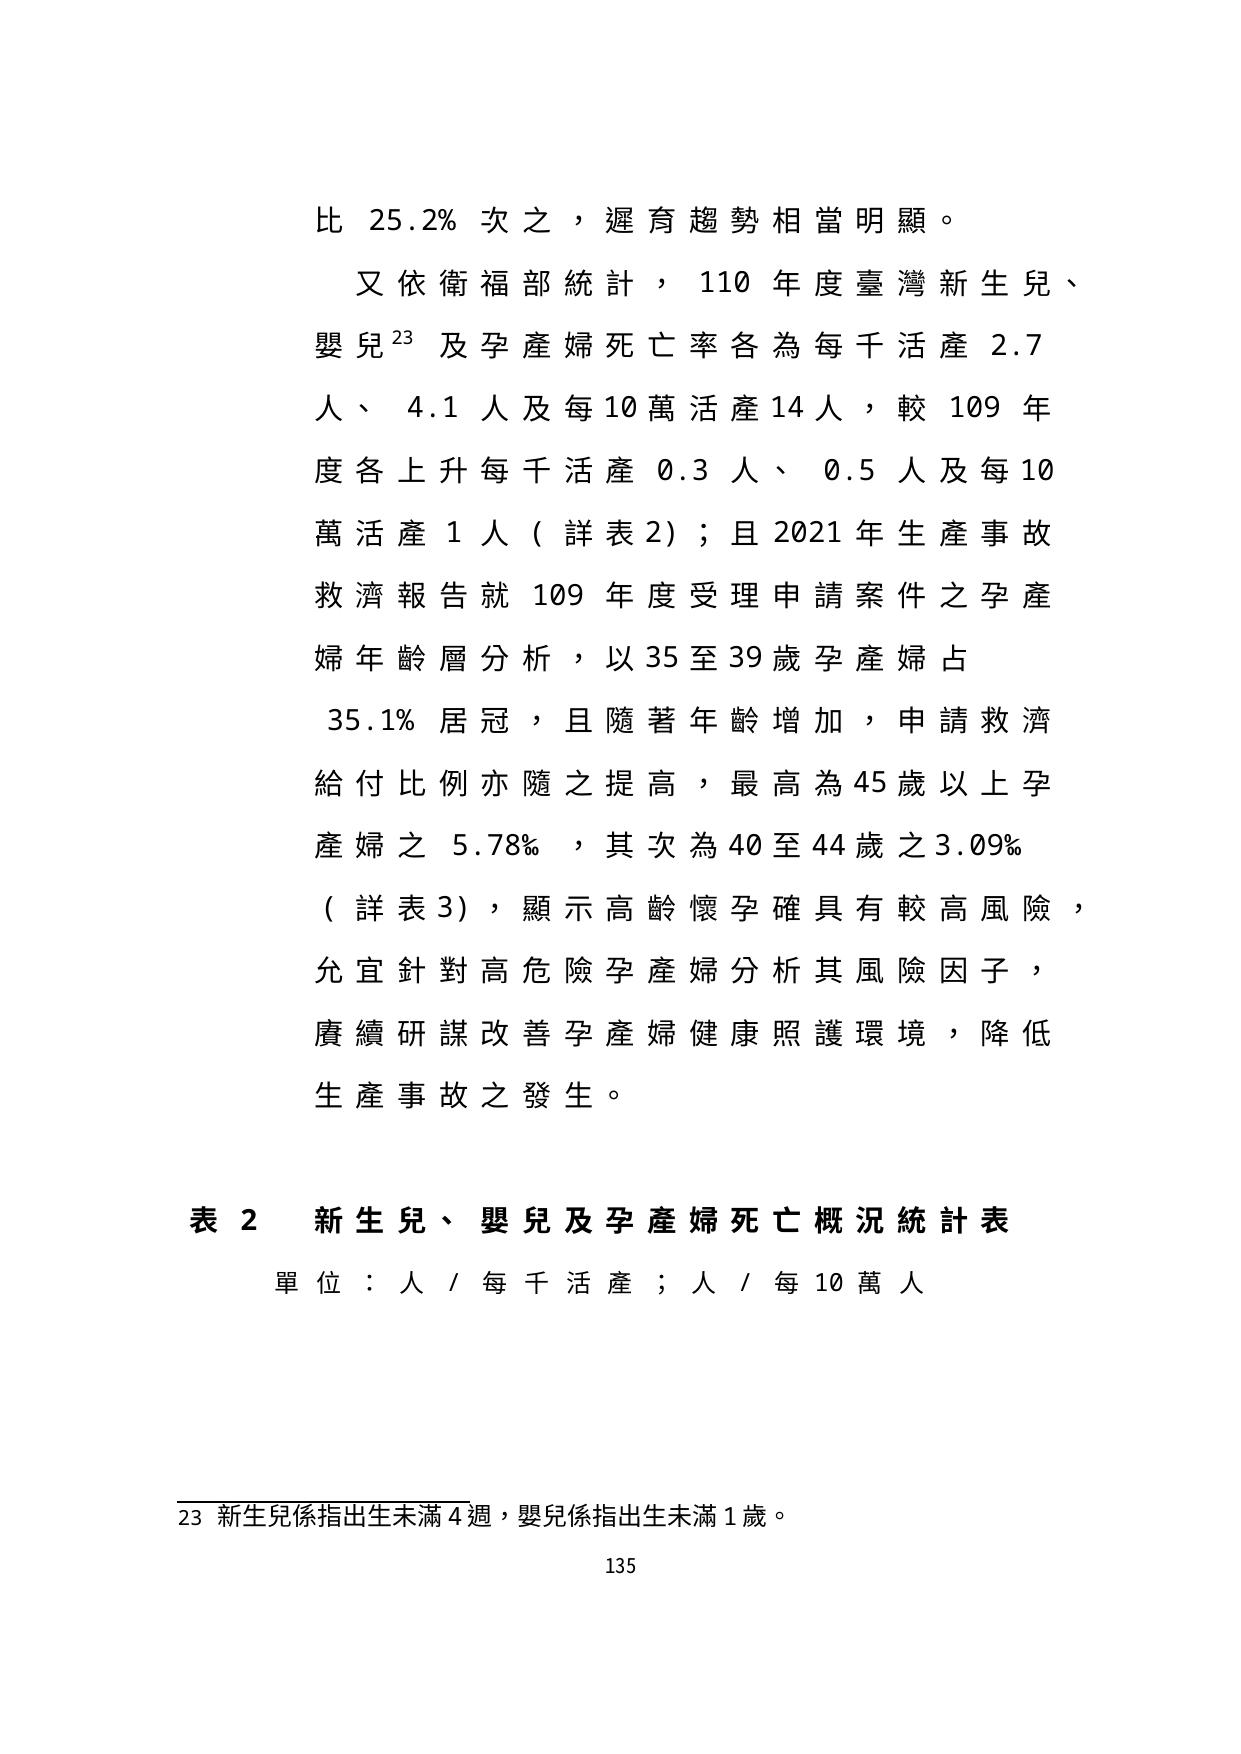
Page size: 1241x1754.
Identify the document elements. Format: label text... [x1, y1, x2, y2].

text 又依衛福部統計，110年度臺灣新生兒、嬰兒及孕產婦死亡率各為每千活產2.7人、4.1人及每10萬活產14人，較109年度各上升每千活產0.3人、0.5人及每10萬活產1人(詳表2)；且2021年生產事故救濟報告就109年度受理申請案件之孕產婦年齡層分析，以35至39歲孕產婦占35.1%居冠，且隨著年齡增加，申請救濟給付比例亦隨之提高，最高為45歲以上孕產婦之5.78‰，其次為40至44歲之3.09‰ (詳表3)，顯示高齡懷孕確具有較高風險，允宜針對高危險孕產婦分析其風險因子，賡續研謀改善孕產婦健康照護環境，降低生產事故之發生。 [271, 240, 1058, 1115]
text 新生兒係指出生未滿4週，嬰兒係指出生未滿1歲。 [177, 1502, 1063, 1532]
text 比25.2%次之，遲育趨勢相當明顯。 [271, 177, 1058, 240]
text 單位：人/每千活產；人/每10萬人 [183, 1240, 1058, 1302]
text 表2 新生兒、嬰兒及孕產婦死亡概況統計表 [183, 1177, 1058, 1240]
